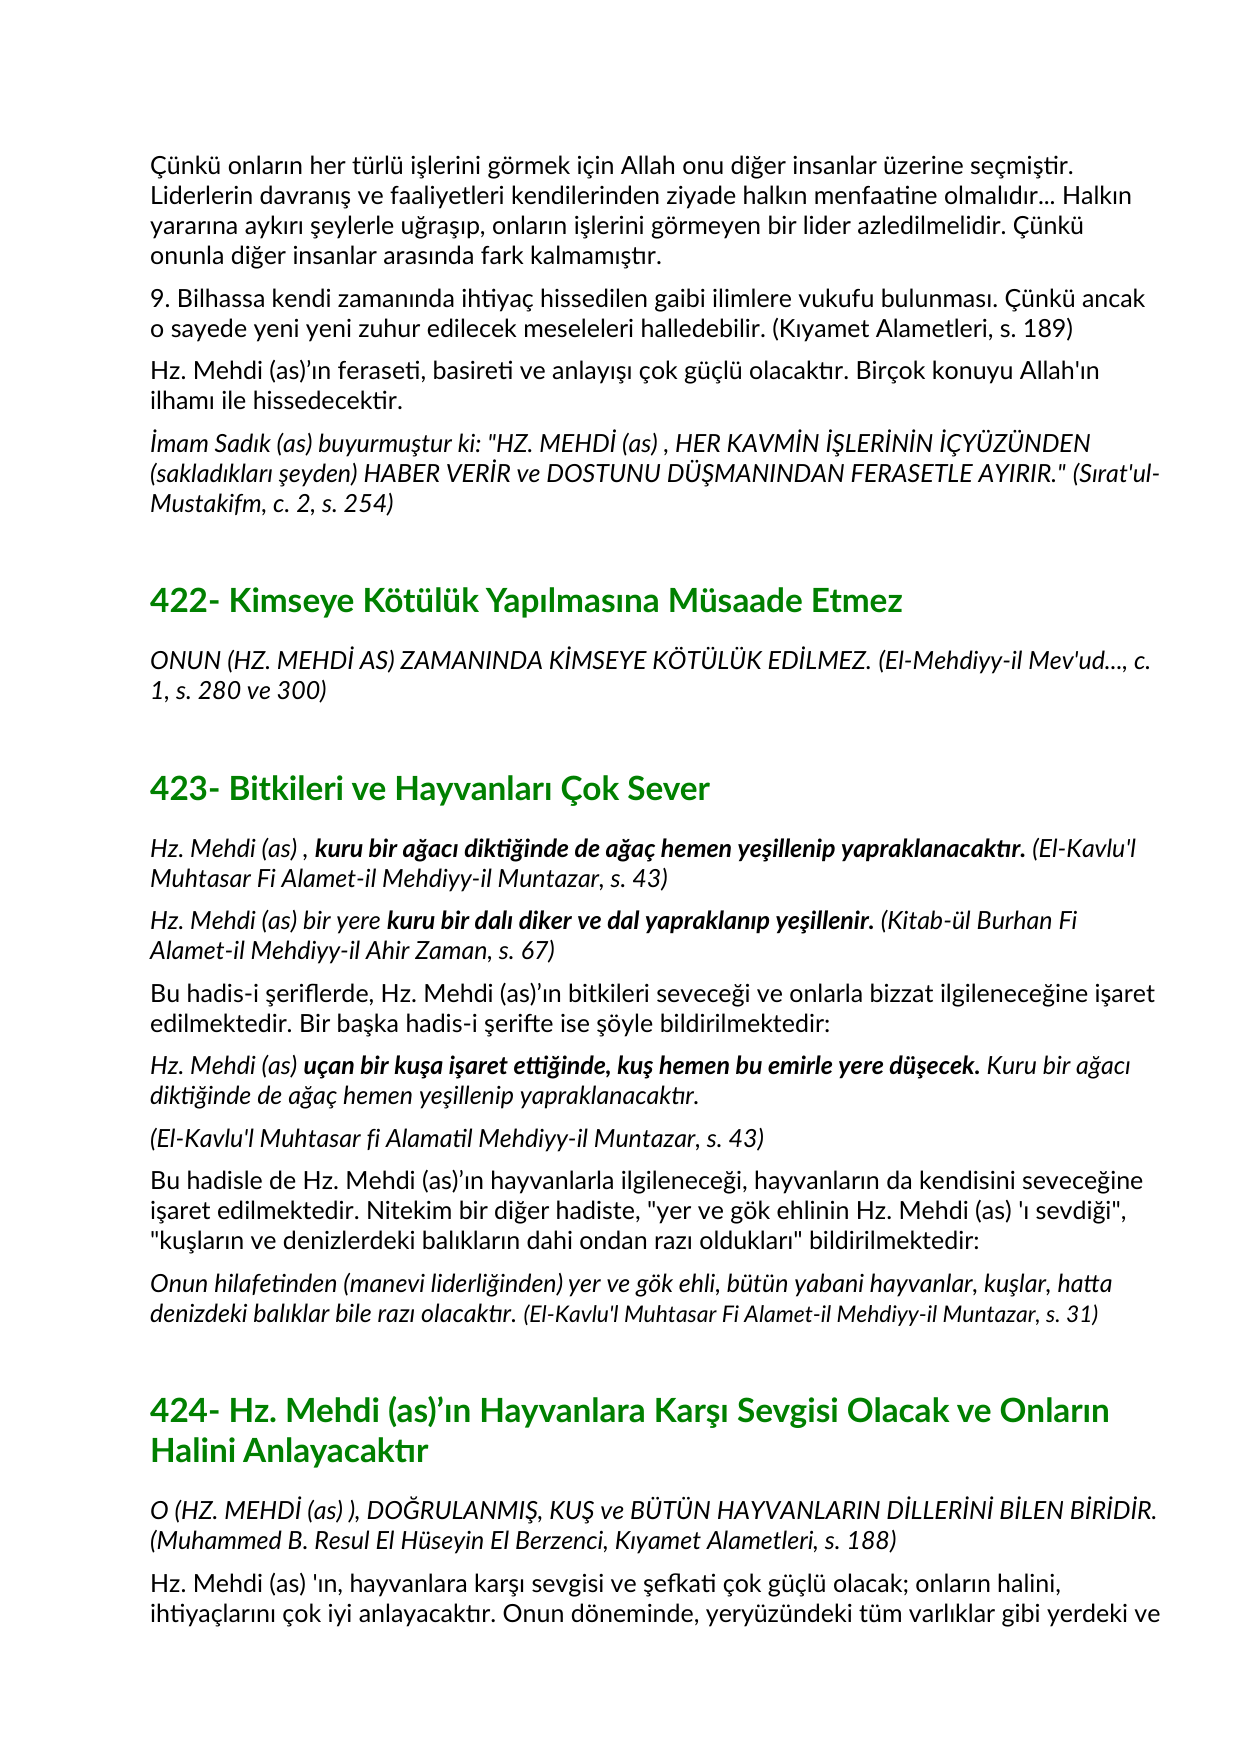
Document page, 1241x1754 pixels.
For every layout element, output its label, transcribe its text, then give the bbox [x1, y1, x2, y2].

text İmam Sadık (as) buyurmuştur ki: "HZ. MEHDİ (as) , HER KAVMİN İŞLERİNİN İÇYÜZÜNDEN (sakladıkları şeyden) HABER VERİR ve DOSTUNU DÜŞMANINDAN FERASETLE AYIRIR." (Sırat'ul-Mustakifm, c. 2, s. 254) [150, 427, 1165, 517]
text Onun hilafetinden (manevi liderliğinden) yer ve gök ehli, bütün yabani hayvanlar, kuşlar, hatta denizdeki balıklar bile razı olacaktır. (El-Kavlu'l Muhtasar Fi Alamet-il Mehdiyy-il Muntazar, s. 31) [150, 1267, 1165, 1327]
subtitle 423- Bitkileri ve Hayvanları Çok Sever [150, 767, 1165, 807]
text Hz. Mehdi (as)’ın feraseti, basireti ve anlayışı çok güçlü olacaktır. Birçok konuyu Allah'ın ilhamı ile hissedecektir. [150, 355, 1165, 415]
text Hz. Mehdi (as) bir yere kuru bir dalı diker ve dal yapraklanıp yeşillenir. (Kitab-ül Burhan Fi Alamet-il Mehdiyy-il Ahir Zaman, s. 67) [150, 905, 1165, 965]
text Hz. Mehdi (as) , kuru bir ağacı diktiğinde de ağaç hemen yeşillenip yapraklanacaktır. (El-Kavlu'l Muhtasar Fi Alamet-il Mehdiyy-il Muntazar, s. 43) [150, 832, 1165, 892]
text O (HZ. MEHDİ (as) ), DOĞRULANMIŞ, KUŞ ve BÜTÜN HAYVANLARIN DİLLERİNİ BİLEN BİRİDİR. (Muhammed B. Resul El Hüseyin El Berzenci, Kıyamet Alametleri, s. 188) [150, 1495, 1165, 1555]
text Bu hadisle de Hz. Mehdi (as)’ın hayvanlarla ilgileneceği, hayvanların da kendisini seveceğine işaret edilmektedir. Nitekim bir diğer hadiste, "yer ve gök ehlinin Hz. Mehdi (as) 'ı sevdiği", "kuşların ve denizlerdeki balıkların dahi ondan razı oldukları" bildirilmektedir: [150, 1165, 1165, 1255]
text Çünkü onların her türlü işlerini görmek için Allah onu diğer insanlar üzerine seçmiştir. Liderlerin davranış ve faaliyetleri kendilerinden ziyade halkın menfaatine olmalıdır... Halkın yararına aykırı şeylerle uğraşıp, onların işlerini görmeyen bir lider azledilmelidir. Çünkü onunla diğer insanlar arasında fark kalmamıştır. [150, 150, 1165, 270]
subtitle 424- Hz. Mehdi (as)’ın Hayvanlara Karşı Sevgisi Olacak ve Onların Halini Anlayacaktır [150, 1390, 1165, 1470]
text (El-Kavlu'l Muhtasar fi Alamatil Mehdiyy-il Muntazar, s. 43) [150, 1122, 1165, 1152]
text Hz. Mehdi (as) uçan bir kuşa işaret ettiğinde, kuş hemen bu emirle yere düşecek. Kuru bir ağacı diktiğinde de ağaç hemen yeşillenip yapraklanacaktır. [150, 1050, 1165, 1110]
text Hz. Mehdi (as) 'ın, hayvanlara karşı sevgisi ve şefkati çok güçlü olacak; onların halini, ihtiyaçlarını çok iyi anlayacaktır. Onun döneminde, yeryüzündeki tüm varlıklar gibi yerdeki ve [150, 1567, 1165, 1627]
text 9. Bilhassa kendi zamanında ihtiyaç hissedilen gaibi ilimlere vukufu bulunması. Çünkü ancak o sayede yeni yeni zuhur edilecek meseleleri halledebilir. (Kıyamet Alametleri, s. 189) [150, 282, 1165, 342]
text Bu hadis-i şeriflerde, Hz. Mehdi (as)’ın bitkileri seveceği ve onlarla bizzat ilgileneceğine işaret edilmektedir. Bir başka hadis-i şerifte ise şöyle bildirilmektedir: [150, 977, 1165, 1037]
subtitle 422- Kimseye Kötülük Yapılmasına Müsaade Etmez [150, 580, 1165, 620]
text ONUN (HZ. MEHDİ AS) ZAMANINDA KİMSEYE KÖTÜLÜK EDİLMEZ. (El-Mehdiyy-il Mev'ud..., c. 1, s. 280 ve 300) [150, 645, 1165, 705]
